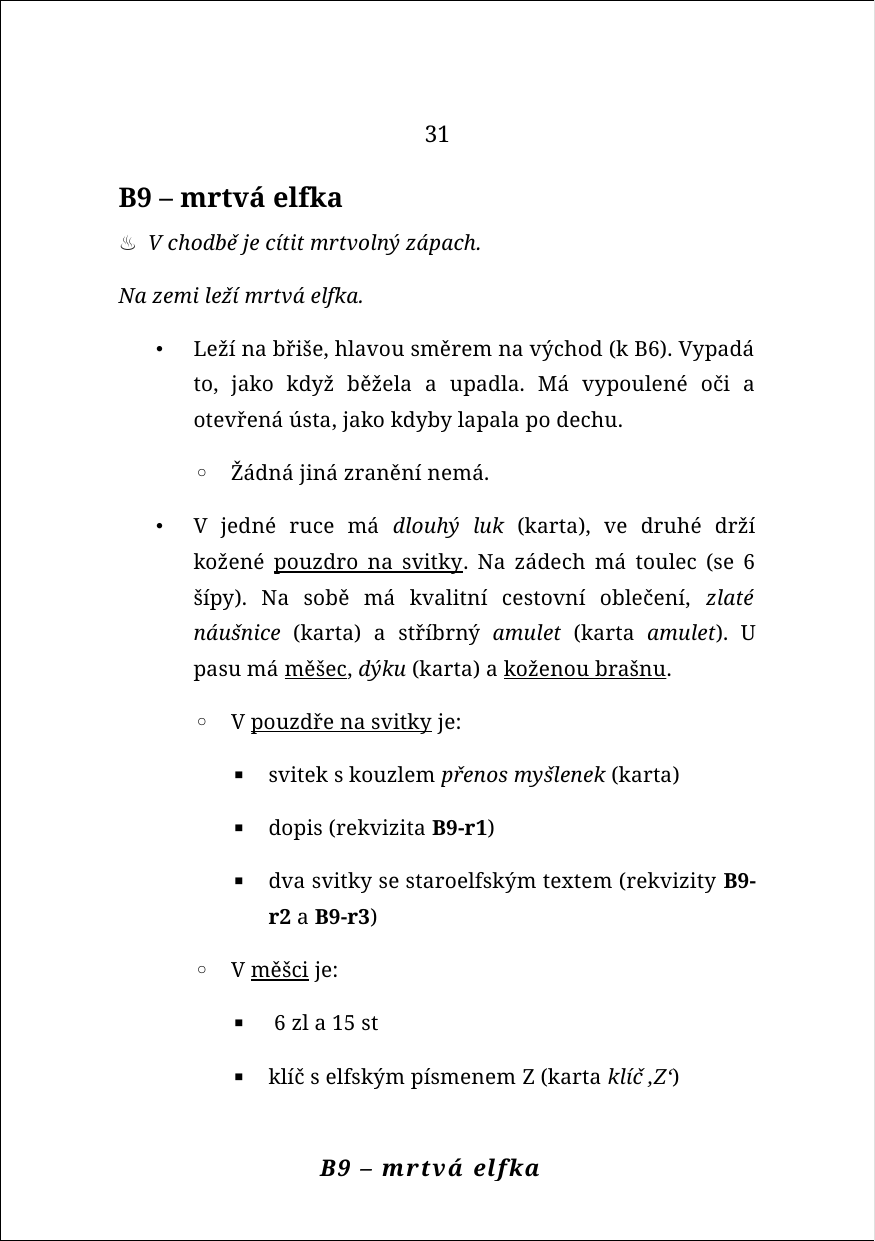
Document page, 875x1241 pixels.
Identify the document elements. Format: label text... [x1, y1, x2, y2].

list Žádná jiná zranění nemá. [193, 458, 756, 487]
list V pouzdře na svitky je: [193, 707, 756, 735]
list dopis (rekvizita B9-r1) [231, 813, 756, 842]
list V měšci je: [193, 955, 756, 984]
list klíč s elfským písmenem Z (karta klíč ‚Z‘) [231, 1062, 756, 1090]
list 6 zl a 15 st [231, 1008, 756, 1037]
text Na zemi leží mrtvá elfka. [118, 281, 756, 309]
list dva svitky se staroelfským textem (rekvizity B9-r2 a B9-r3) [231, 867, 756, 931]
list svitek s kouzlem přenos myšlenek (karta) [231, 760, 756, 788]
subtitle B9 – mrtvá elfka [118, 179, 756, 216]
list V jedné ruce má dlouhý luk (karta), ve druhé drží kožené pouzdro na svitky. Na zádech má toulec (se 6 šípy). Na sobě má kvalitní cestovní oblečení, zlaté náušnice (karta) a stříbrný amulet (karta amulet). U pasu má měšec, dýku (karta) a koženou brašnu. [156, 512, 756, 682]
text ♨ V chodbě je cítit mrtvolný zápach. [118, 228, 756, 256]
list Leží na břiše, hlavou směrem na východ (k B6). Vypadá to, jako když běžela a upadla. Má vypoulené oči a otevřená ústa, jako kdyby lapala po dechu. [156, 334, 756, 433]
